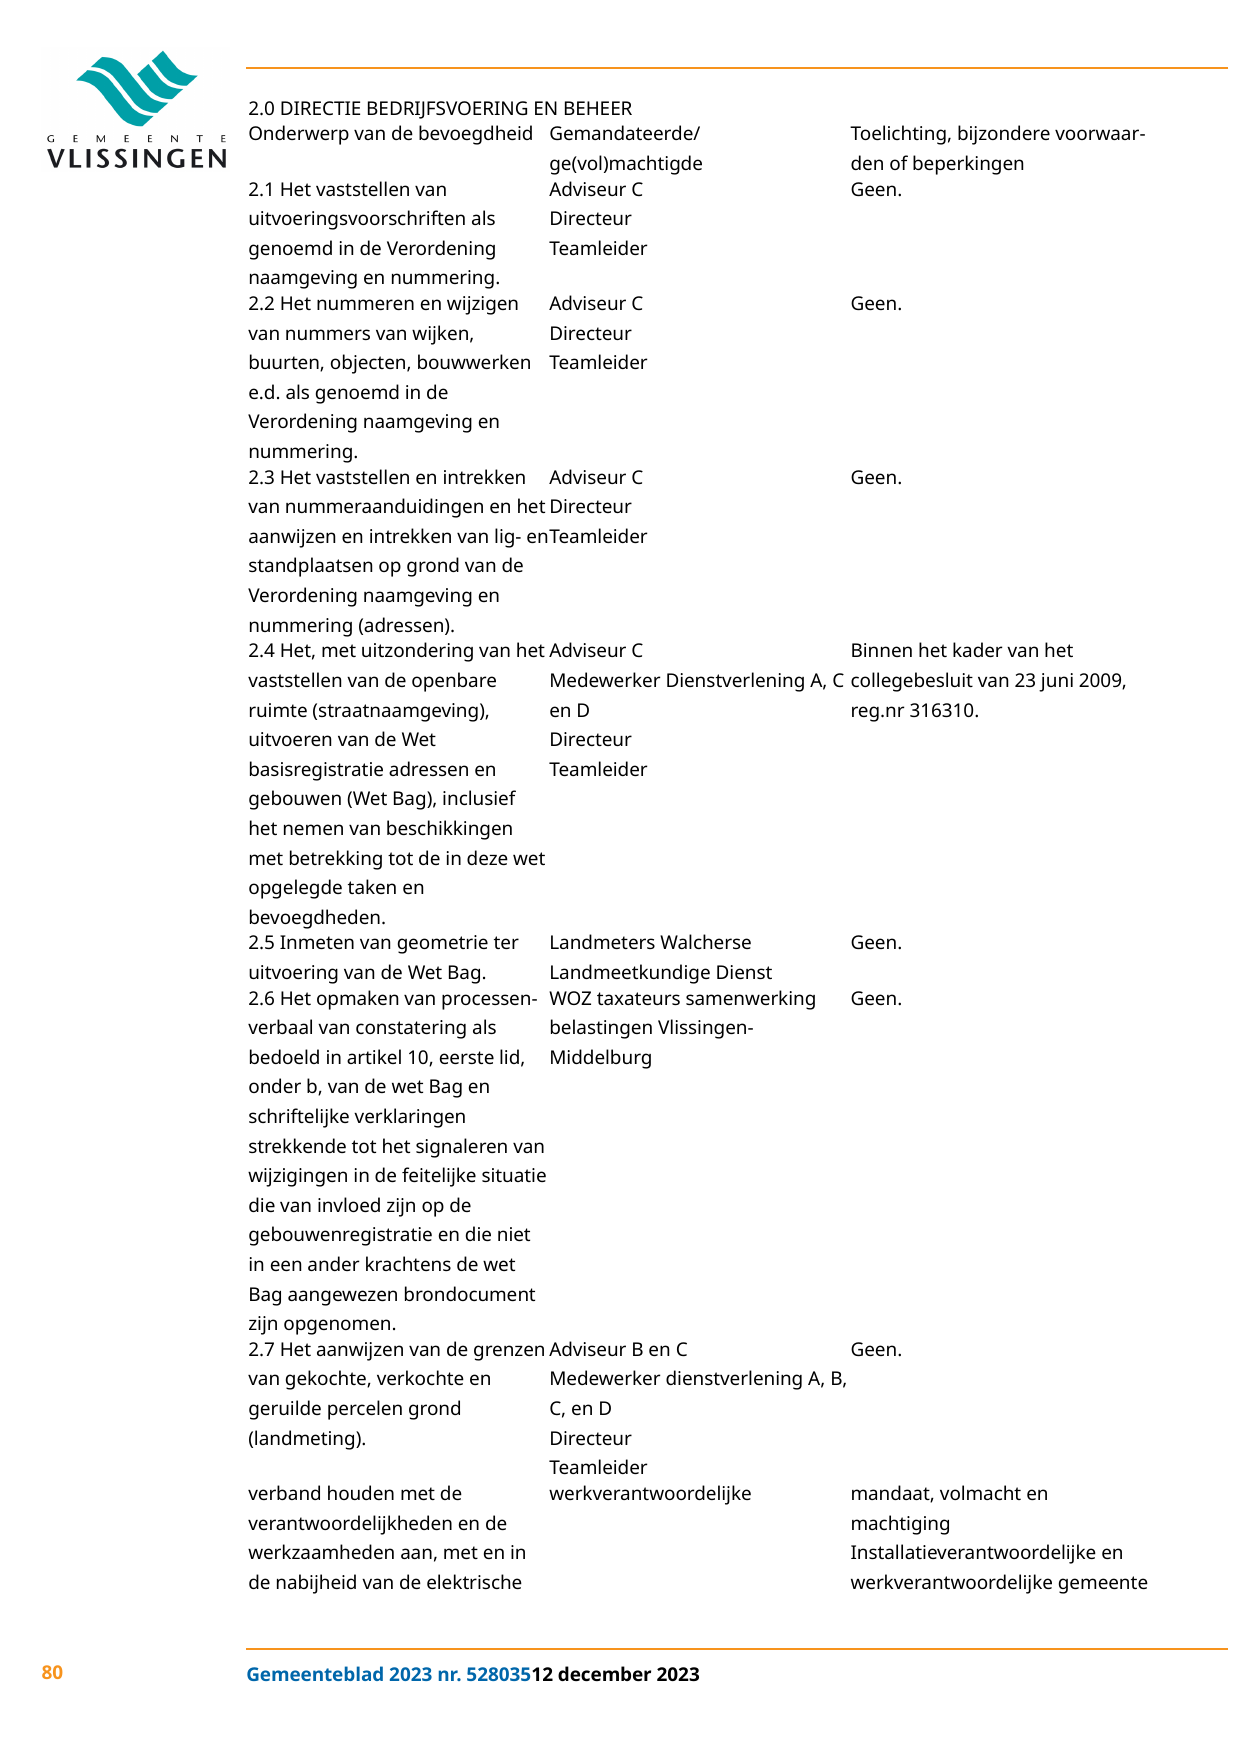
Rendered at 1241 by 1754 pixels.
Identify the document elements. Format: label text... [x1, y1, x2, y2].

picture [41, 47, 231, 172]
table_cell 2.3 Het vaststellen en intrekken van nummeraanduidingen en het aanwijzen en intrekken van lig- en standplaatsen op grond van de Verordening naamgeving en nummering (adressen). [248, 464, 549, 638]
table_cell Toelichting, bijzondere voorwaar­den of beperkingen [850, 121, 1152, 176]
table_cell Adviseur B en C Medewerker dienstverlening A, B, C, en D Directeur Teamleider [549, 1336, 850, 1480]
table_cell Geen. [850, 1336, 1152, 1480]
table_cell WOZ taxateurs samenwerking belastingen Vlissingen-Middelburg [549, 985, 850, 1336]
table_cell verband houden met de verantwoordelijkheden en de werkzaamheden aan, met en in de nabijheid van de elektrische [248, 1480, 549, 1594]
table_cell Geen. [850, 464, 1152, 638]
table_cell 2.5 Inmeten van geometrie ter uitvoering van de Wet Bag. [248, 930, 549, 985]
table_cell Adviseur C Directeur Teamleider [549, 176, 850, 290]
table_cell 2.7 Het aanwijzen van de grenzen van gekochte, verkochte en geruilde percelen grond (landmeting). [248, 1336, 549, 1480]
table_header 2.0 DIRECTIE BEDRIJFSVOERING EN BEHEER [248, 95, 1152, 121]
table_cell Geen. [850, 290, 1152, 464]
table_cell 2.4 Het, met uitzondering van het vaststellen van de openbare ruimte (straatnaamgeving), uitvoeren van de Wet basisregistratie adressen en gebouwen (Wet Bag), inclusief het nemen van beschikkingen met betrekking tot de in deze wet opgelegde taken en bevoegdheden. [248, 638, 549, 929]
table_cell Geen. [850, 176, 1152, 290]
table_cell 2.2 Het nummeren en wijzigen van nummers van wijken, buurten, objecten, bouwwerken e.d. als genoemd in de Verordening naamgeving en nummering. [248, 290, 549, 464]
table_cell Onderwerp van de bevoegdheid [248, 121, 549, 176]
table_cell Geen. [850, 930, 1152, 985]
table_cell Adviseur C Directeur Teamleider [549, 290, 850, 464]
table_cell werkverantwoordelijke [549, 1480, 850, 1594]
table_cell Geen. [850, 985, 1152, 1336]
table_cell Binnen het kader van het collegebesluit van 23 juni 2009, reg.nr 316310. [850, 638, 1152, 929]
table_cell mandaat, volmacht en machtiging Installatieverantwoordelijke en werkverantwoordelijke gemeente [850, 1480, 1152, 1594]
table_cell Adviseur C Medewerker Dienstverlening A, C en D Directeur Teamleider [549, 638, 850, 929]
table_cell 2.1 Het vaststellen van uitvoeringsvoorschriften als genoemd in de Verordening naamgeving en nummering. [248, 176, 549, 290]
table_cell Landmeters Walcherse Landmeetkundige Dienst [549, 930, 850, 985]
table_cell Gemandateerde/ ge(vol)machtigde [549, 121, 850, 176]
table_cell 2.6 Het opmaken van processen-verbaal van constatering als bedoeld in artikel 10, eerste lid, onder b, van de wet Bag en schriftelijke verklaringen strekkende tot het signaleren van wijzigingen in de feitelijke situatie die van invloed zijn op de gebouwenregistratie en die niet in een ander krachtens de wet Bag aangewezen brondocument zijn opgenomen. [248, 985, 549, 1336]
table_cell Adviseur C Directeur Teamleider [549, 464, 850, 638]
